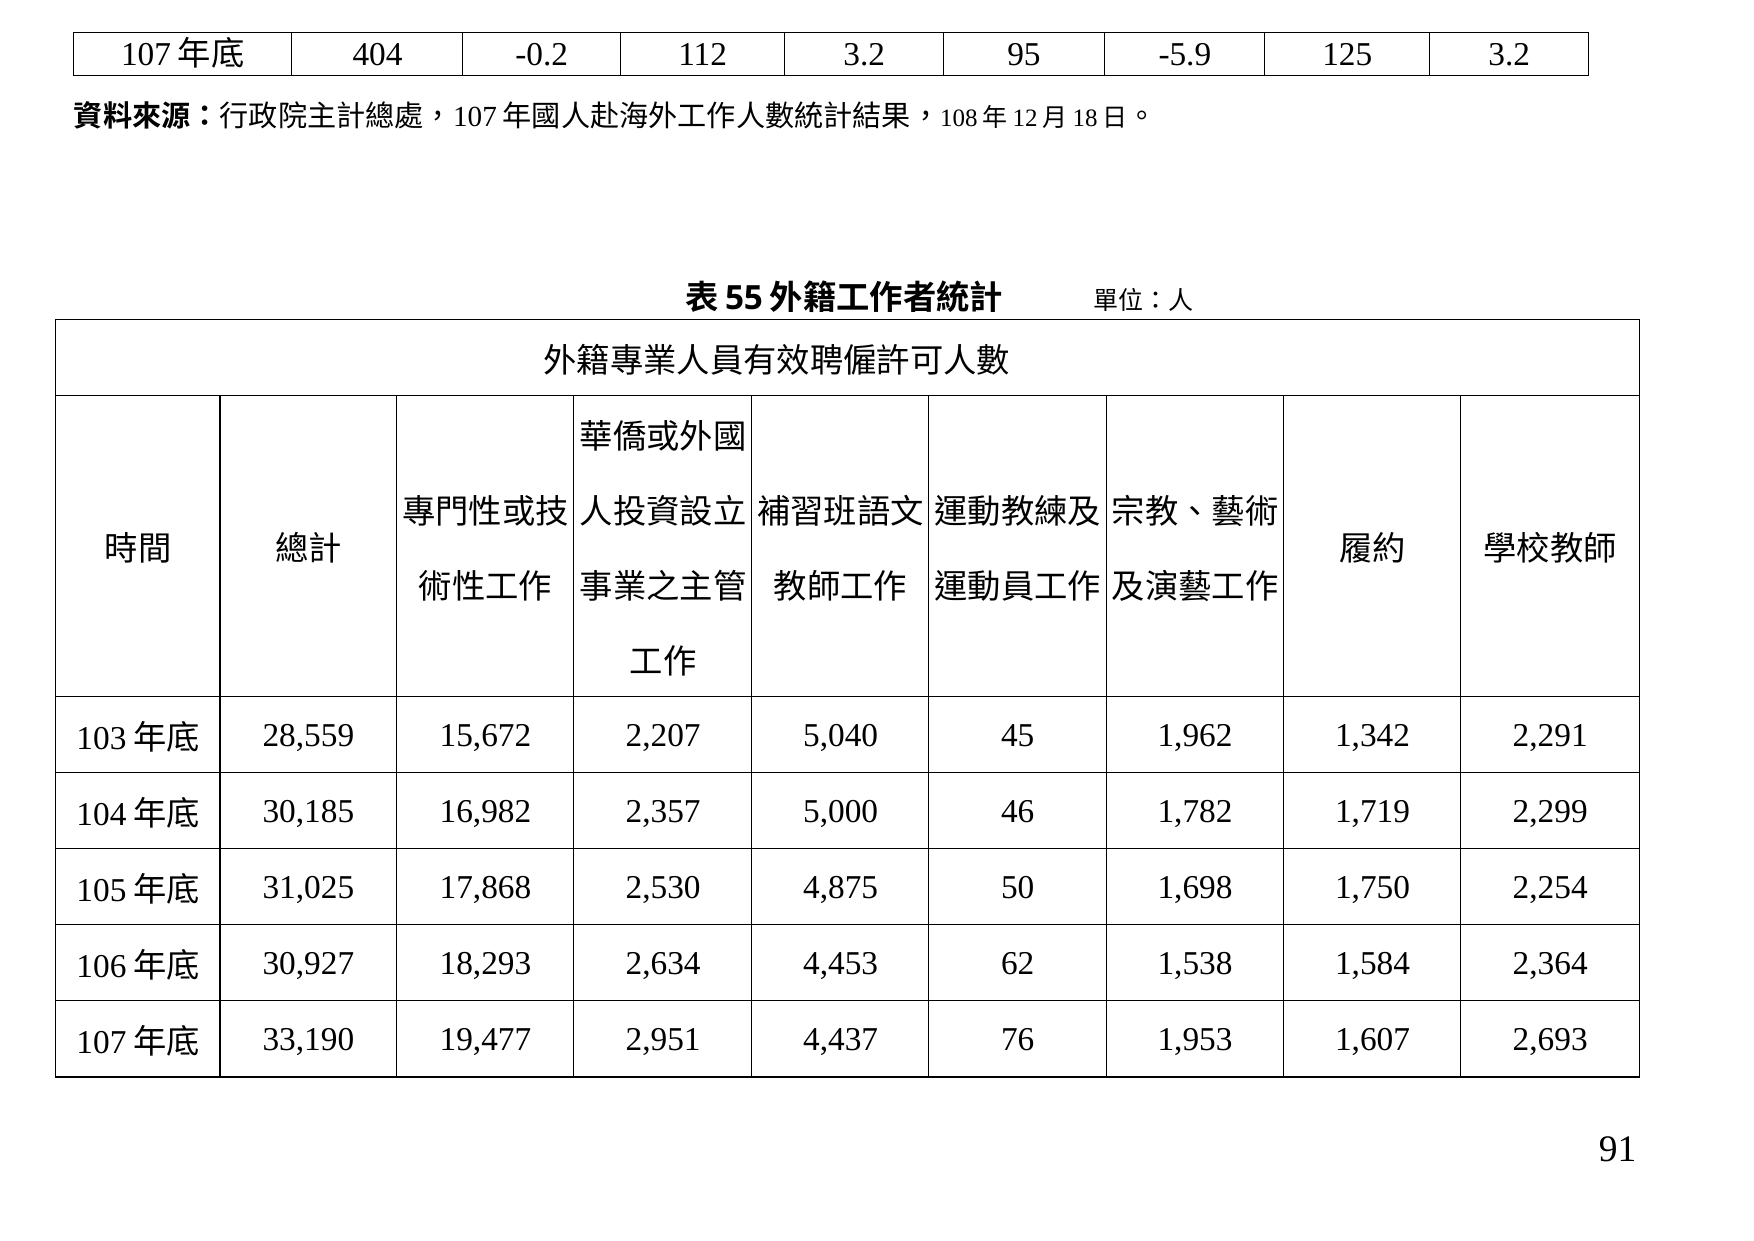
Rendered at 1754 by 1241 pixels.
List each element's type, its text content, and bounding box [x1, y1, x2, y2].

table_cell 404 [292, 33, 462, 75]
table_cell 3.2 [1430, 33, 1588, 75]
table_cell 專門性或技術性工作 [397, 396, 573, 696]
table_cell 28,559 [221, 697, 396, 772]
table_cell 2,530 [574, 849, 751, 924]
table_cell 106年底 [56, 925, 219, 1000]
table_cell 5,000 [752, 773, 928, 848]
table_cell 125 [1265, 33, 1429, 75]
table_cell 45 [929, 697, 1106, 772]
table_cell -5.9 [1105, 33, 1264, 75]
table_cell 2,299 [1461, 773, 1639, 848]
table_cell 107年底 [56, 1001, 219, 1076]
table_cell 補習班語文教師工作 [752, 396, 928, 696]
table_cell 4,453 [752, 925, 928, 1000]
table_cell -0.2 [463, 33, 620, 75]
table_cell 學校教師 [1461, 396, 1639, 696]
table_cell 4,875 [752, 849, 928, 924]
table_cell 2,364 [1461, 925, 1639, 1000]
table_cell 30,927 [221, 925, 396, 1000]
table_cell 62 [929, 925, 1106, 1000]
table_cell 103年底 [56, 697, 219, 772]
table_cell 宗教、藝術及演藝工作 [1107, 396, 1283, 696]
table_cell 76 [929, 1001, 1106, 1076]
subtitle 資料來源：行政院主計總處，107年國人赴海外工作人數統計結果，108年12月18日。 [59, 76, 1636, 151]
table_cell 19,477 [397, 1001, 573, 1076]
table_cell 2,207 [574, 697, 751, 772]
table_cell 1,698 [1107, 849, 1283, 924]
table_cell 50 [929, 849, 1106, 924]
table_cell 1,782 [1107, 773, 1283, 848]
table_cell 4,437 [752, 1001, 928, 1076]
table_cell 18,293 [397, 925, 573, 1000]
table_cell 1,584 [1284, 925, 1460, 1000]
table_cell 112 [621, 33, 784, 75]
table_cell 1,719 [1284, 773, 1460, 848]
table_cell 華僑或外國人投資設立事業之主管工作 [574, 396, 751, 696]
table_cell 31,025 [221, 849, 396, 924]
table_cell 運動教練及運動員工作 [929, 396, 1106, 696]
table_cell 30,185 [221, 773, 396, 848]
table_cell 履約 [1284, 396, 1460, 696]
table_cell 95 [944, 33, 1104, 75]
table_cell 1,342 [1284, 697, 1460, 772]
table_cell 15,672 [397, 697, 573, 772]
table_cell 2,357 [574, 773, 751, 848]
table_cell 107年底 [74, 33, 291, 75]
text 表55外籍工作者統計 單位：人 [59, 271, 1636, 319]
table_cell 時間 [56, 396, 219, 696]
table_cell 2,693 [1461, 1001, 1639, 1076]
table_cell 1,607 [1284, 1001, 1460, 1076]
table_cell 5,040 [752, 697, 928, 772]
table_cell 2,254 [1461, 849, 1639, 924]
table_cell 2,634 [574, 925, 751, 1000]
table_header 外籍專業人員有效聘僱許可人數 [56, 320, 1639, 395]
table_cell 33,190 [221, 1001, 396, 1076]
table_cell 1,953 [1107, 1001, 1283, 1076]
table_cell 總計 [221, 396, 396, 696]
table_cell 17,868 [397, 849, 573, 924]
table_cell 1,750 [1284, 849, 1460, 924]
table_cell 46 [929, 773, 1106, 848]
table_cell 16,982 [397, 773, 573, 848]
table_cell 2,291 [1461, 697, 1639, 772]
table_cell 104年底 [56, 773, 219, 848]
table_cell 105年底 [56, 849, 219, 924]
table_cell 1,962 [1107, 697, 1283, 772]
table_cell 3.2 [785, 33, 943, 75]
table_cell 1,538 [1107, 925, 1283, 1000]
table_cell 2,951 [574, 1001, 751, 1076]
